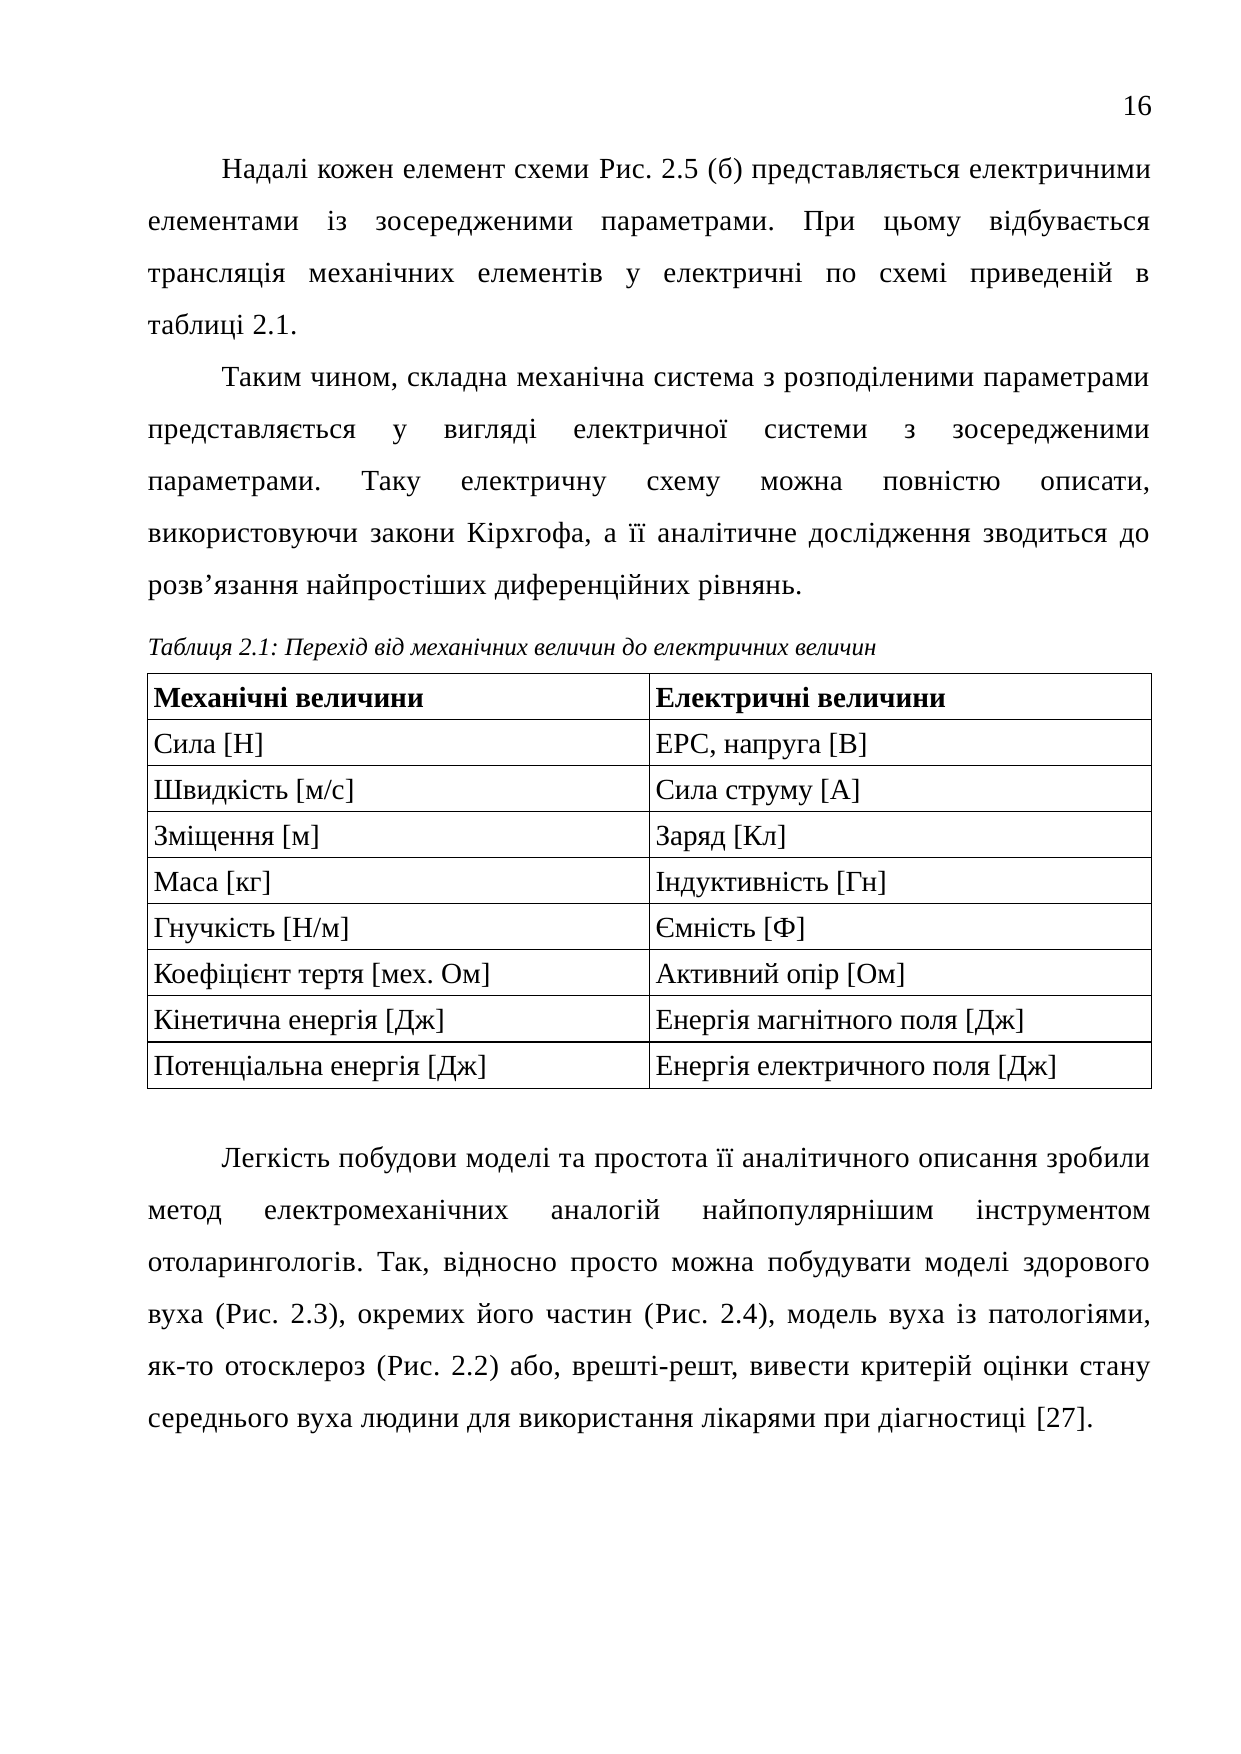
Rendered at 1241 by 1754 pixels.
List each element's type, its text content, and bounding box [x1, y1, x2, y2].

text Таким чином, складна механічна система з розподіленими параметрами представляється у вигляді електричної системи з зосередженими параметрами. Таку електричну схему можна повністю описати, використовуючи закони Кірхгофа, а її аналітичне дослідження зводиться до розв’язання найпростіших диференційних рівнянь. [148, 359, 1152, 601]
table_cell ЕРС, напруга [В] [650, 720, 1151, 765]
table_cell Кінетична енергія [Дж] [148, 996, 649, 1041]
text Таблиця 2.1: Перехід від механічних величин до електричних величин [148, 632, 1152, 661]
table_cell Активний опір [Ом] [650, 950, 1151, 995]
text Надалі кожен елемент схеми Рис. 2.5 (б) представляється електричними елементами із зосередженими параметрами. При цьому відбувається трансляція механічних елементів у електричні по схемі приведеній в таблиці 2.1. [148, 152, 1152, 341]
table_cell Енергія електричного поля [Дж] [650, 1043, 1151, 1087]
table_cell Ємність [Ф] [650, 904, 1151, 949]
table_cell Енергія магнітного поля [Дж] [650, 996, 1151, 1041]
table_cell Заряд [Кл] [650, 812, 1151, 857]
table_cell Коефіцієнт тертя [мех. Ом] [148, 950, 649, 995]
table_cell Швидкість [м/с] [148, 766, 649, 811]
table_header Електричні величини [650, 674, 1151, 719]
table_header Механічні величини [148, 674, 649, 719]
table_cell Гнучкість [Н/м] [148, 904, 649, 949]
table_cell Індуктивність [Гн] [650, 858, 1151, 903]
table_cell Маса [кг] [148, 858, 649, 903]
text Легкість побудови моделі та простота її аналітичного описання зробили метод електромеханічних аналогій найпопулярнішим інструментом отоларингологів. Так, відносно просто можна побудувати моделі здорового вуха (Рис. 2.3), окремих його частин (Рис. 2.4), модель вуха із патологіями, як-то отосклероз (Рис. 2.2) або, врешті-решт, вивести критерій оцінки стану середнього вуха людини для використання лікарями при діагностиці [27]. [148, 1141, 1152, 1434]
table_cell Сила [Н] [148, 720, 649, 765]
table_cell Потенціальна енергія [Дж] [148, 1043, 649, 1087]
table_cell Зміщення [м] [148, 812, 649, 857]
table_cell Сила струму [А] [650, 766, 1151, 811]
